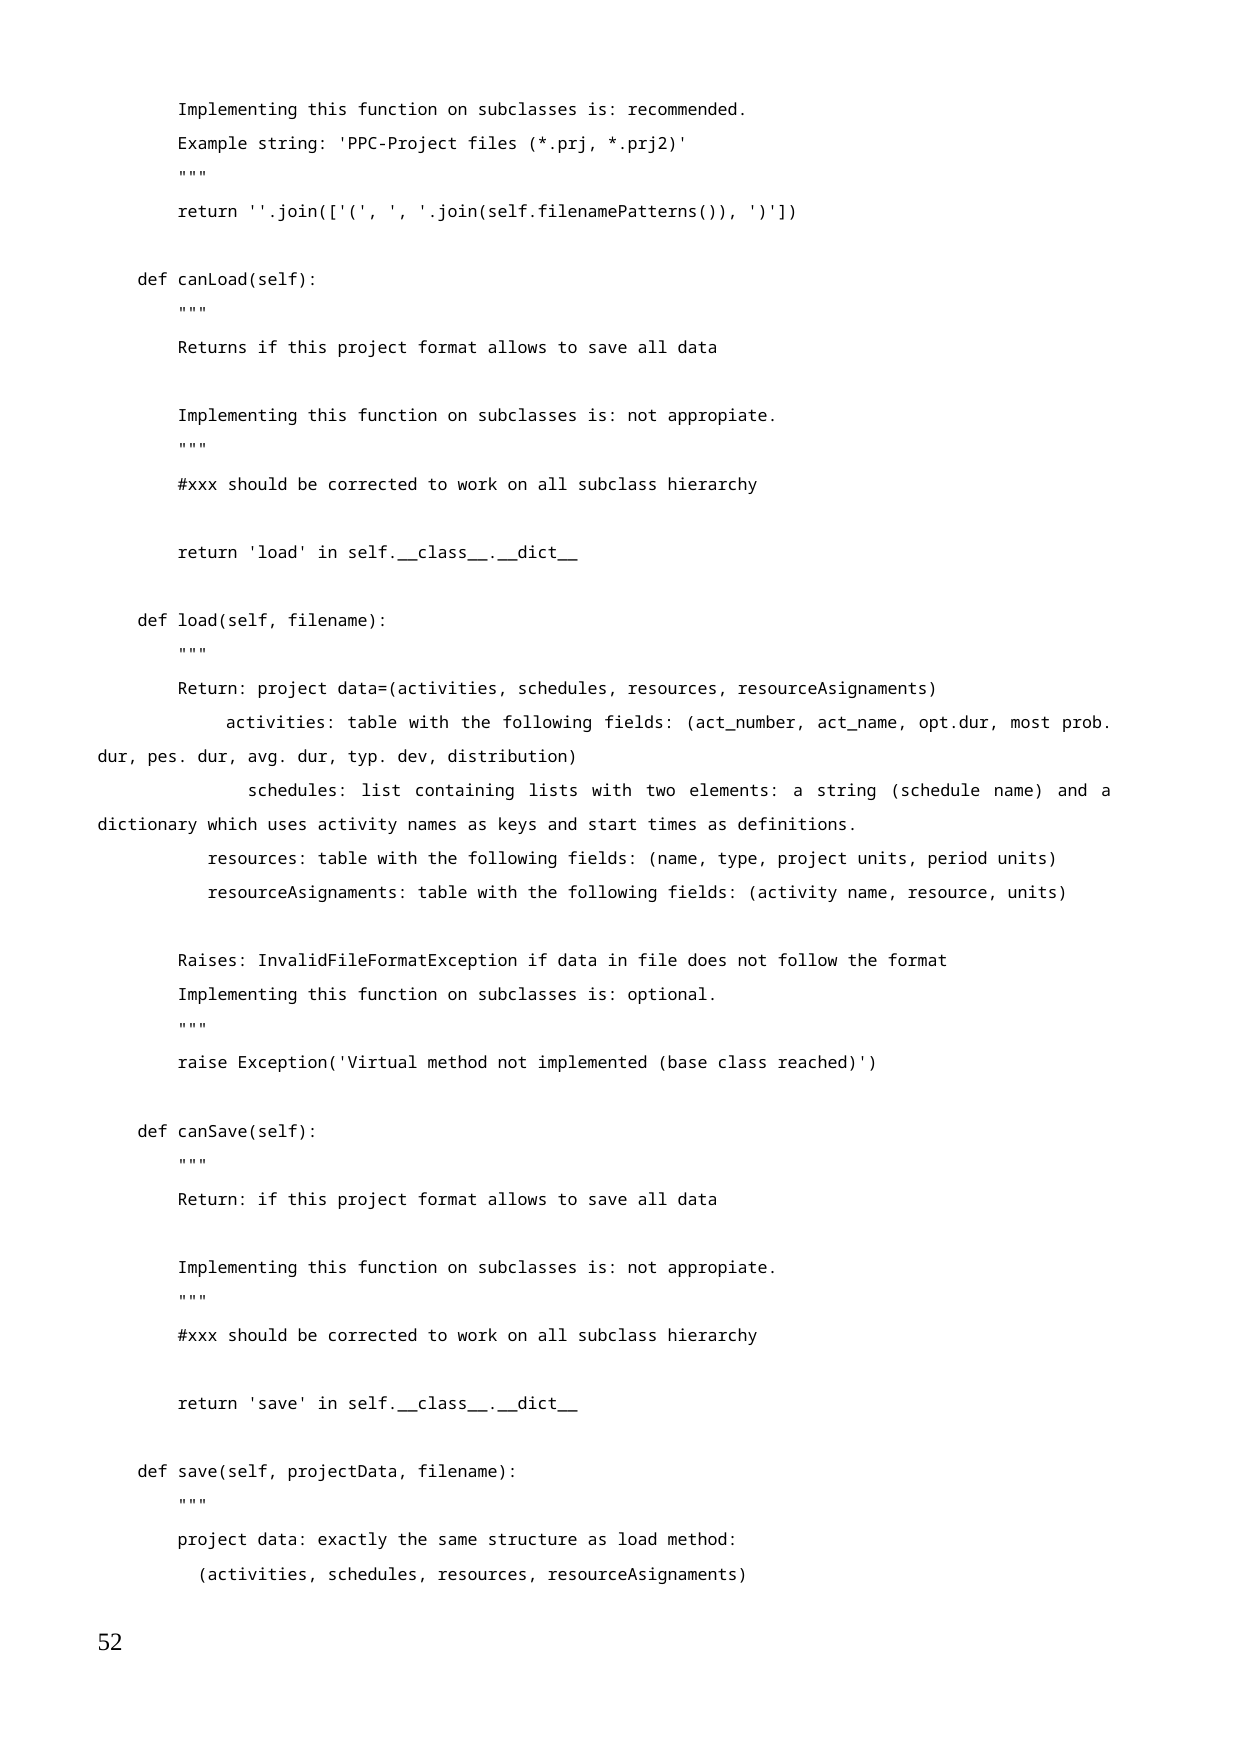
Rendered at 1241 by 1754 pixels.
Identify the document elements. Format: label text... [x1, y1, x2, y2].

text """ [97, 302, 1113, 324]
text """ [97, 1017, 1113, 1040]
text Returns if this project format allows to save all data [97, 336, 1113, 358]
text resourceAsignaments: table with the following fields: (activity name, resource, units) [97, 881, 1113, 903]
text schedules: list containing lists with two elements: a string (schedule name) and a dictionary which uses activity names as keys and start times as definitions. [97, 779, 1113, 835]
text Implementing this function on subclasses is: not appropiate. [97, 404, 1113, 427]
text #xxx should be corrected to work on all subclass hierarchy [97, 472, 1113, 495]
text """ [97, 1494, 1113, 1517]
text Raises: InvalidFileFormatException if data in file does not follow the format [97, 949, 1113, 972]
text Implementing this function on subclasses is: optional. [97, 983, 1113, 1006]
text return 'load' in self.__class__.__dict__ [97, 540, 1113, 563]
text project data: exactly the same structure as load method: [97, 1528, 1113, 1551]
text """ [97, 642, 1113, 665]
text resources: table with the following fields: (name, type, project units, period units) [97, 847, 1113, 869]
text #xxx should be corrected to work on all subclass hierarchy [97, 1324, 1113, 1346]
text def canSave(self): [97, 1119, 1113, 1142]
text Return: if this project format allows to save all data [97, 1187, 1113, 1210]
text return 'save' in self.__class__.__dict__ [97, 1392, 1113, 1414]
text def canLoad(self): [97, 268, 1113, 290]
text Implementing this function on subclasses is: not appropiate. [97, 1256, 1113, 1278]
text """ [97, 166, 1113, 188]
text def load(self, filename): [97, 608, 1113, 631]
text def save(self, projectData, filename): [97, 1460, 1113, 1483]
text Example string: 'PPC-Project files (*.prj, *.prj2)' [97, 131, 1113, 154]
text raise Exception('Virtual method not implemented (base class reached)') [97, 1051, 1113, 1074]
text activities: table with the following fields: (act_number, act_name, opt.dur, most prob. dur, pes. dur, avg. dur, typ. dev, distribution) [97, 711, 1113, 767]
text """ [97, 1153, 1113, 1176]
text return ''.join(['(', ', '.join(self.filenamePatterns()), ')']) [97, 199, 1113, 222]
text """ [97, 1289, 1113, 1312]
text Return: project data=(activities, schedules, resources, resourceAsignaments) [97, 676, 1113, 699]
text """ [97, 438, 1113, 461]
text Implementing this function on subclasses is: recommended. [97, 97, 1113, 120]
text (activities, schedules, resources, resourceAsignaments) [97, 1562, 1113, 1585]
